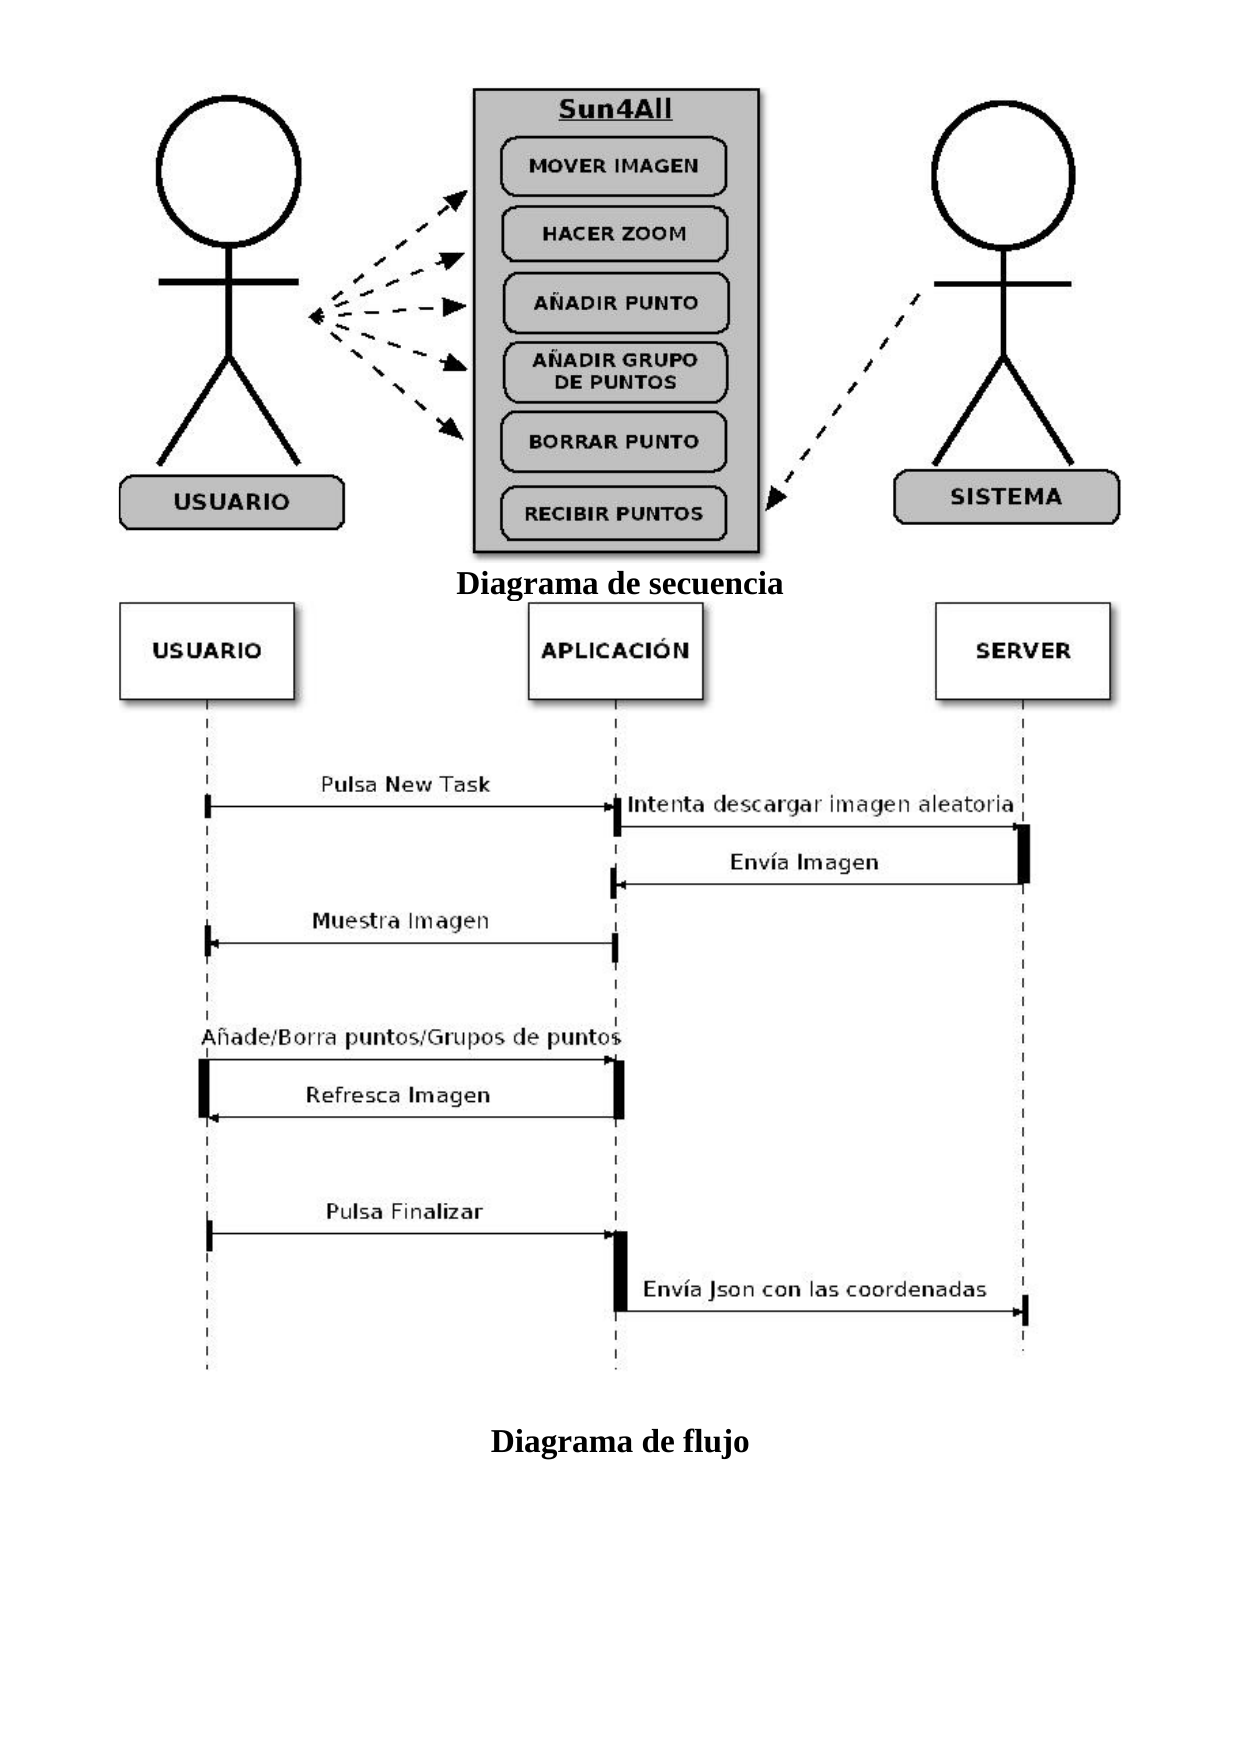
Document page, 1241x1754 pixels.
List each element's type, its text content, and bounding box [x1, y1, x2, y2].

picture [118, 601, 1122, 1393]
picture [118, 87, 1122, 563]
text Diagrama de flujo [119, 1422, 1121, 1460]
text Diagrama de secuencia [119, 563, 1121, 601]
